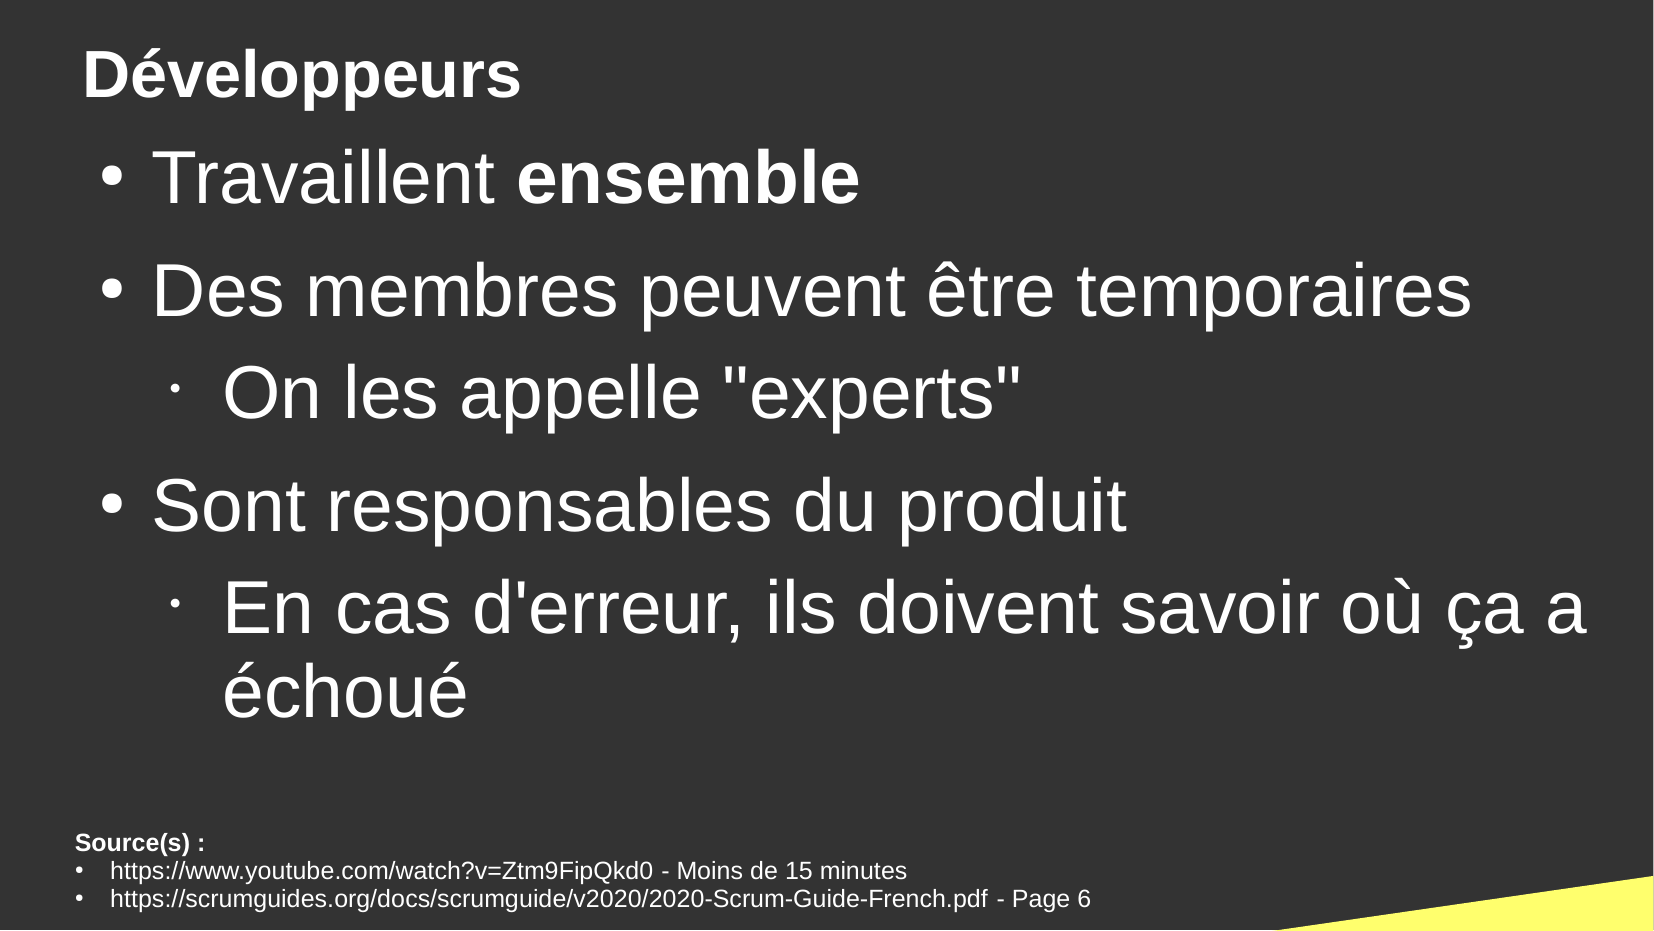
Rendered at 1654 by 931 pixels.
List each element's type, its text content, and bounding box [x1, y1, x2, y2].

text_box [1271, 875, 1654, 931]
text_box Source(s) : https://www.youtube.com/watch?v=Ztm9FipQkd0 - Moins de 15 minutes https://scrumguides.org/docs/scrumguide/v2020/2020-Scrum-Guide-French.pdf - Page 6 [59, 821, 1546, 920]
title Développeurs [82, 37, 1571, 122]
list Travaillent ensemble Des membres peuvent être temporaires On les appelle "experts" Sont responsables du produit En cas d'erreur, ils doivent savoir où ça a échoué [80, 135, 1620, 777]
